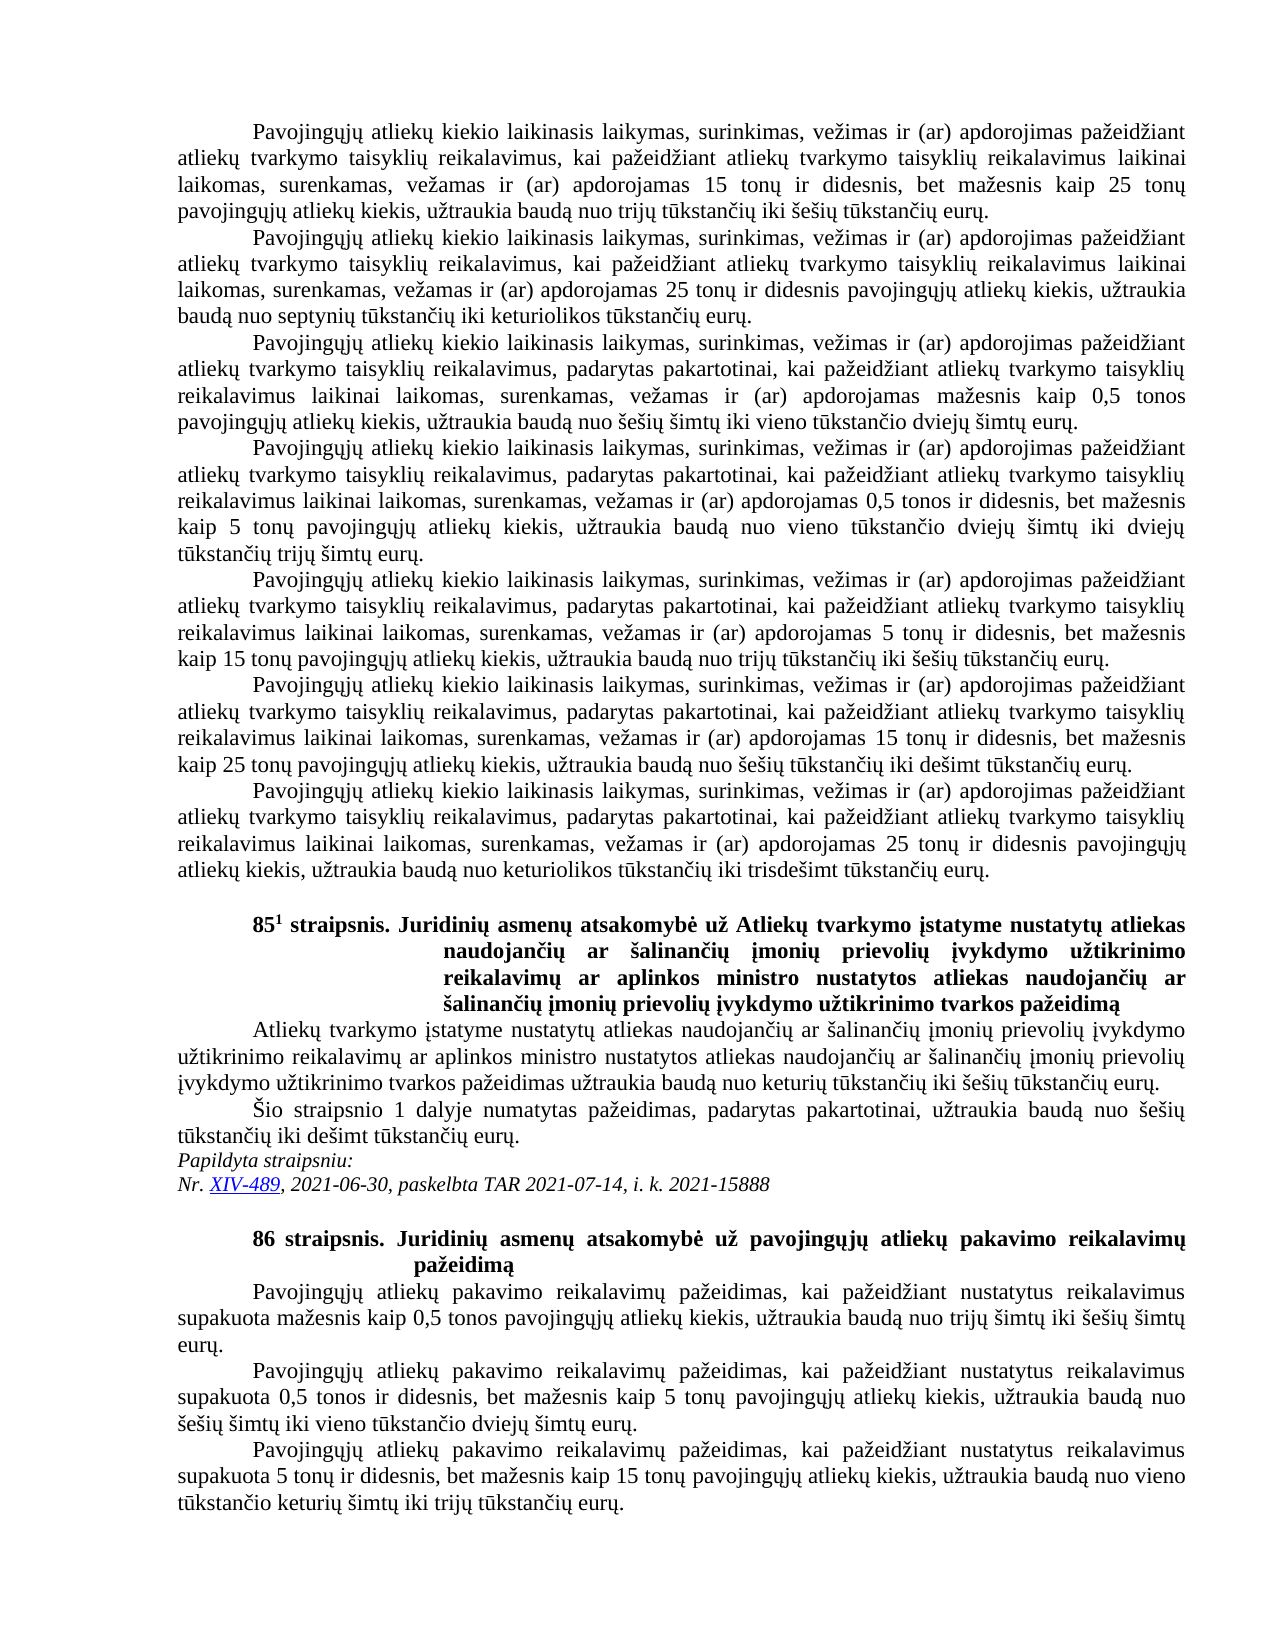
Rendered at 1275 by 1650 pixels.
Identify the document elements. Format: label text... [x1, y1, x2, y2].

text Šio straipsnio 1 dalyje numatytas pažeidimas, padarytas pakartotinai, užtraukia baudą nuo šešių tūkstančių iki dešimt tūkstančių eurų. [177, 1096, 1186, 1148]
text Pavojingųjų atliekų kiekio laikinasis laikymas, surinkimas, vežimas ir (ar) apdorojimas pažeidžiant atliekų tvarkymo taisyklių reikalavimus, padarytas pakartotinai, kai pažeidžiant atliekų tvarkymo taisyklių reikalavimus laikinai laikomas, surenkamas, vežamas ir (ar) apdorojamas 0,5 tonos ir didesnis, bet mažesnis kaip 5 tonų pavojingųjų atliekų kiekis, užtraukia baudą nuo vieno tūkstančio dviejų šimtų iki dviejų tūkstančių trijų šimtų eurų. [177, 434, 1186, 566]
text Pavojingųjų atliekų pakavimo reikalavimų pažeidimas, kai pažeidžiant nustatytus reikalavimus supakuota 5 tonų ir didesnis, bet mažesnis kaip 15 tonų pavojingųjų atliekų kiekis, užtraukia baudą nuo vieno tūkstančio keturių šimtų iki trijų tūkstančių eurų. [177, 1436, 1186, 1515]
text Pavojingųjų atliekų kiekio laikinasis laikymas, surinkimas, vežimas ir (ar) apdorojimas pažeidžiant atliekų tvarkymo taisyklių reikalavimus, padarytas pakartotinai, kai pažeidžiant atliekų tvarkymo taisyklių reikalavimus laikinai laikomas, surenkamas, vežamas ir (ar) apdorojamas mažesnis kaip 0,5 tonos pavojingųjų atliekų kiekis, užtraukia baudą nuo šešių šimtų iki vieno tūkstančio dviejų šimtų eurų. [177, 329, 1186, 434]
text Pavojingųjų atliekų kiekio laikinasis laikymas, surinkimas, vežimas ir (ar) apdorojimas pažeidžiant atliekų tvarkymo taisyklių reikalavimus, padarytas pakartotinai, kai pažeidžiant atliekų tvarkymo taisyklių reikalavimus laikinai laikomas, surenkamas, vežamas ir (ar) apdorojamas 25 tonų ir didesnis pavojingųjų atliekų kiekis, užtraukia baudą nuo keturiolikos tūkstančių iki trisdešimt tūkstančių eurų. [177, 777, 1186, 882]
text 851 straipsnis. Juridinių asmenų atsakomybė už Atliekų tvarkymo įstatyme nustatytų atliekas naudojančių ar šalinančių įmonių prievolių įvykdymo užtikrinimo reikalavimų ar aplinkos ministro nustatytos atliekas naudojančių ar šalinančių įmonių prievolių įvykdymo užtikrinimo tvarkos pažeidimą [252, 911, 1186, 1017]
text 86 straipsnis. Juridinių asmenų atsakomybė už pavojingųjų atliekų pakavimo reikalavimų pažeidimą [252, 1225, 1186, 1278]
text Pavojingųjų atliekų pakavimo reikalavimų pažeidimas, kai pažeidžiant nustatytus reikalavimus supakuota mažesnis kaip 0,5 tonos pavojingųjų atliekų kiekis, užtraukia baudą nuo trijų šimtų iki šešių šimtų eurų. [177, 1278, 1186, 1357]
text Pavojingųjų atliekų kiekio laikinasis laikymas, surinkimas, vežimas ir (ar) apdorojimas pažeidžiant atliekų tvarkymo taisyklių reikalavimus, kai pažeidžiant atliekų tvarkymo taisyklių reikalavimus laikinai laikomas, surenkamas, vežamas ir (ar) apdorojamas 25 tonų ir didesnis pavojingųjų atliekų kiekis, užtraukia baudą nuo septynių tūkstančių iki keturiolikos tūkstančių eurų. [177, 223, 1186, 329]
text Pavojingųjų atliekų pakavimo reikalavimų pažeidimas, kai pažeidžiant nustatytus reikalavimus supakuota 0,5 tonos ir didesnis, bet mažesnis kaip 5 tonų pavojingųjų atliekų kiekis, užtraukia baudą nuo šešių šimtų iki vieno tūkstančio dviejų šimtų eurų. [177, 1357, 1186, 1436]
text Pavojingųjų atliekų kiekio laikinasis laikymas, surinkimas, vežimas ir (ar) apdorojimas pažeidžiant atliekų tvarkymo taisyklių reikalavimus, padarytas pakartotinai, kai pažeidžiant atliekų tvarkymo taisyklių reikalavimus laikinai laikomas, surenkamas, vežamas ir (ar) apdorojamas 5 tonų ir didesnis, bet mažesnis kaip 15 tonų pavojingųjų atliekų kiekis, užtraukia baudą nuo trijų tūkstančių iki šešių tūkstančių eurų. [177, 566, 1186, 672]
text Pavojingųjų atliekų kiekio laikinasis laikymas, surinkimas, vežimas ir (ar) apdorojimas pažeidžiant atliekų tvarkymo taisyklių reikalavimus, padarytas pakartotinai, kai pažeidžiant atliekų tvarkymo taisyklių reikalavimus laikinai laikomas, surenkamas, vežamas ir (ar) apdorojamas 15 tonų ir didesnis, bet mažesnis kaip 25 tonų pavojingųjų atliekų kiekis, užtraukia baudą nuo šešių tūkstančių iki dešimt tūkstančių eurų. [177, 672, 1186, 777]
text Nr. XIV-489, 2021-06-30, paskelbta TAR 2021-07-14, i. k. 2021-15888 [177, 1172, 1186, 1196]
text Atliekų tvarkymo įstatyme nustatytų atliekas naudojančių ar šalinančių įmonių prievolių įvykdymo užtikrinimo reikalavimų ar aplinkos ministro nustatytos atliekas naudojančių ar šalinančių įmonių prievolių įvykdymo užtikrinimo tvarkos pažeidimas užtraukia baudą nuo keturių tūkstančių iki šešių tūkstančių eurų. [177, 1017, 1186, 1096]
text Pavojingųjų atliekų kiekio laikinasis laikymas, surinkimas, vežimas ir (ar) apdorojimas pažeidžiant atliekų tvarkymo taisyklių reikalavimus, kai pažeidžiant atliekų tvarkymo taisyklių reikalavimus laikinai laikomas, surenkamas, vežamas ir (ar) apdorojamas 15 tonų ir didesnis, bet mažesnis kaip 25 tonų pavojingųjų atliekų kiekis, užtraukia baudą nuo trijų tūkstančių iki šešių tūkstančių eurų. [177, 118, 1186, 223]
text Papildyta straipsniu: [177, 1148, 1186, 1172]
